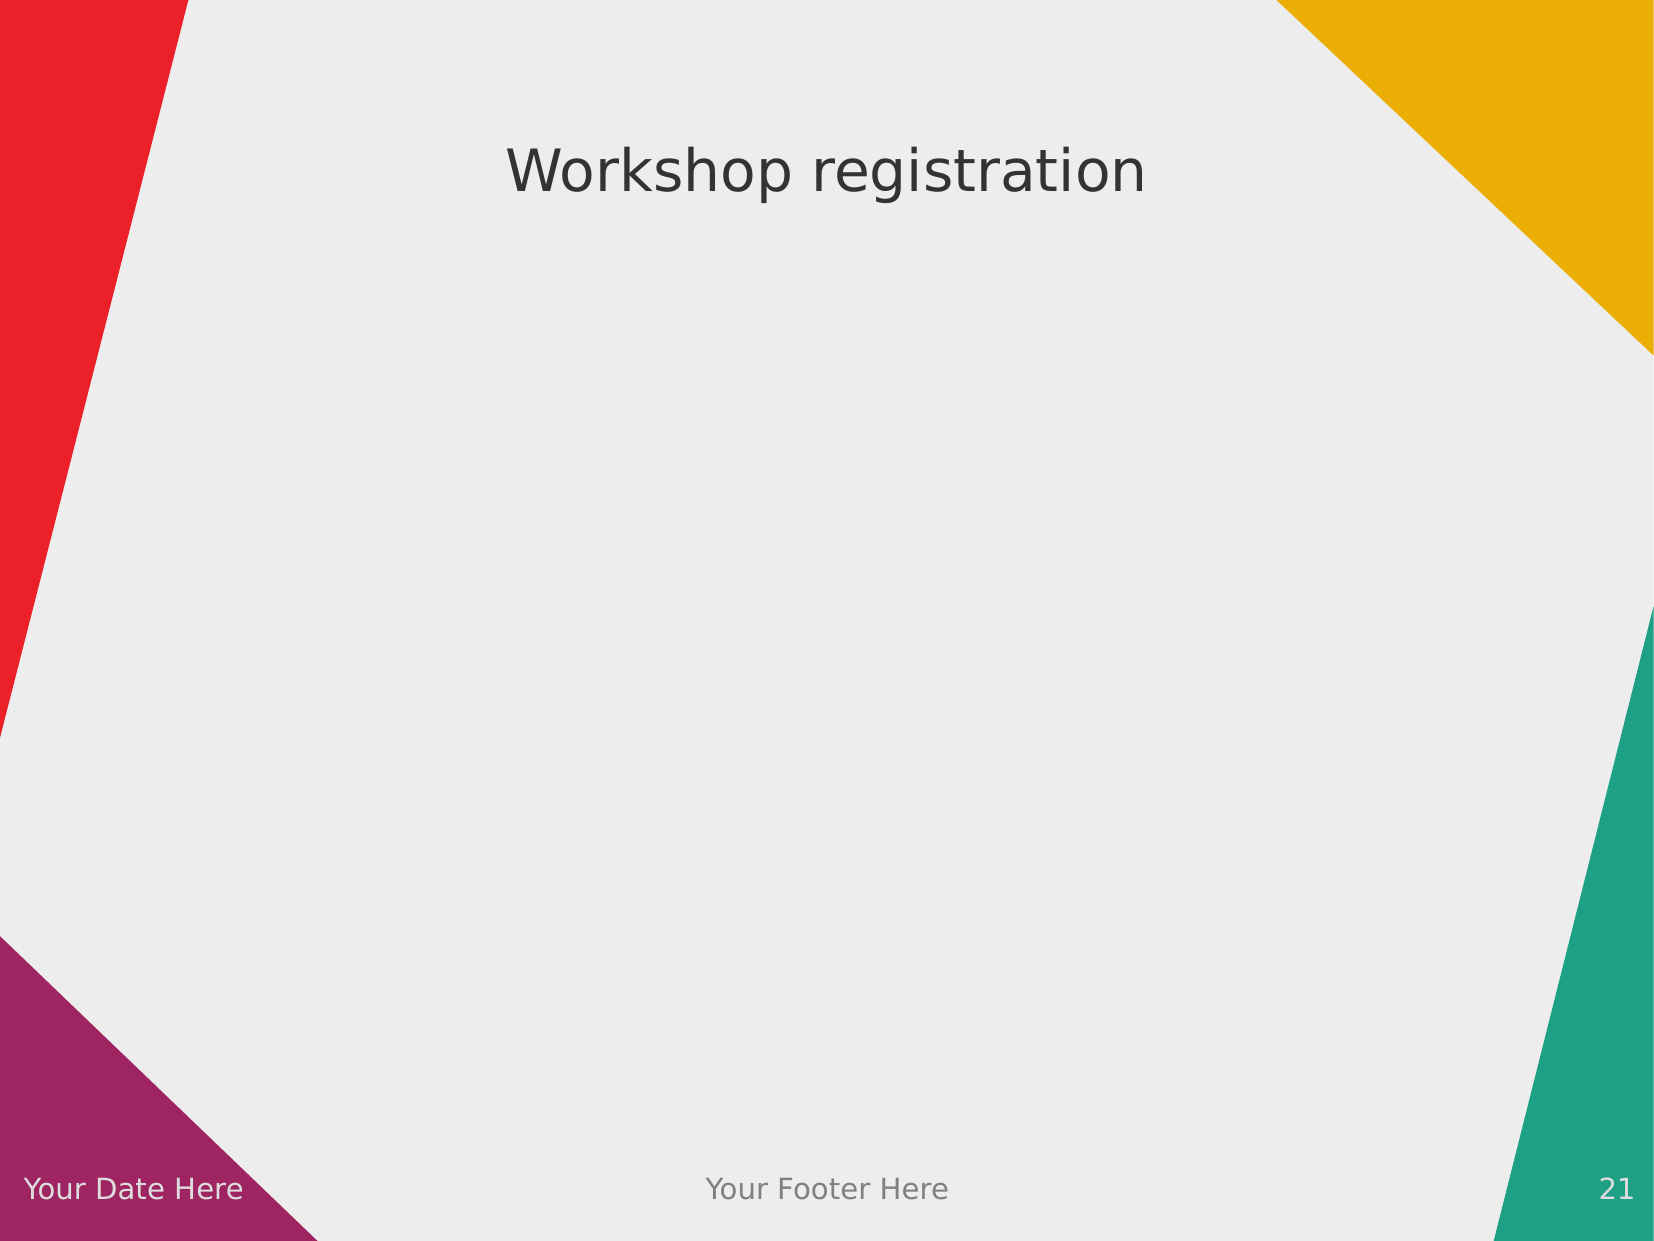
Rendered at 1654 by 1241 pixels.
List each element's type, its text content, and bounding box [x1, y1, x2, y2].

title Workshop registration [114, 73, 1539, 271]
